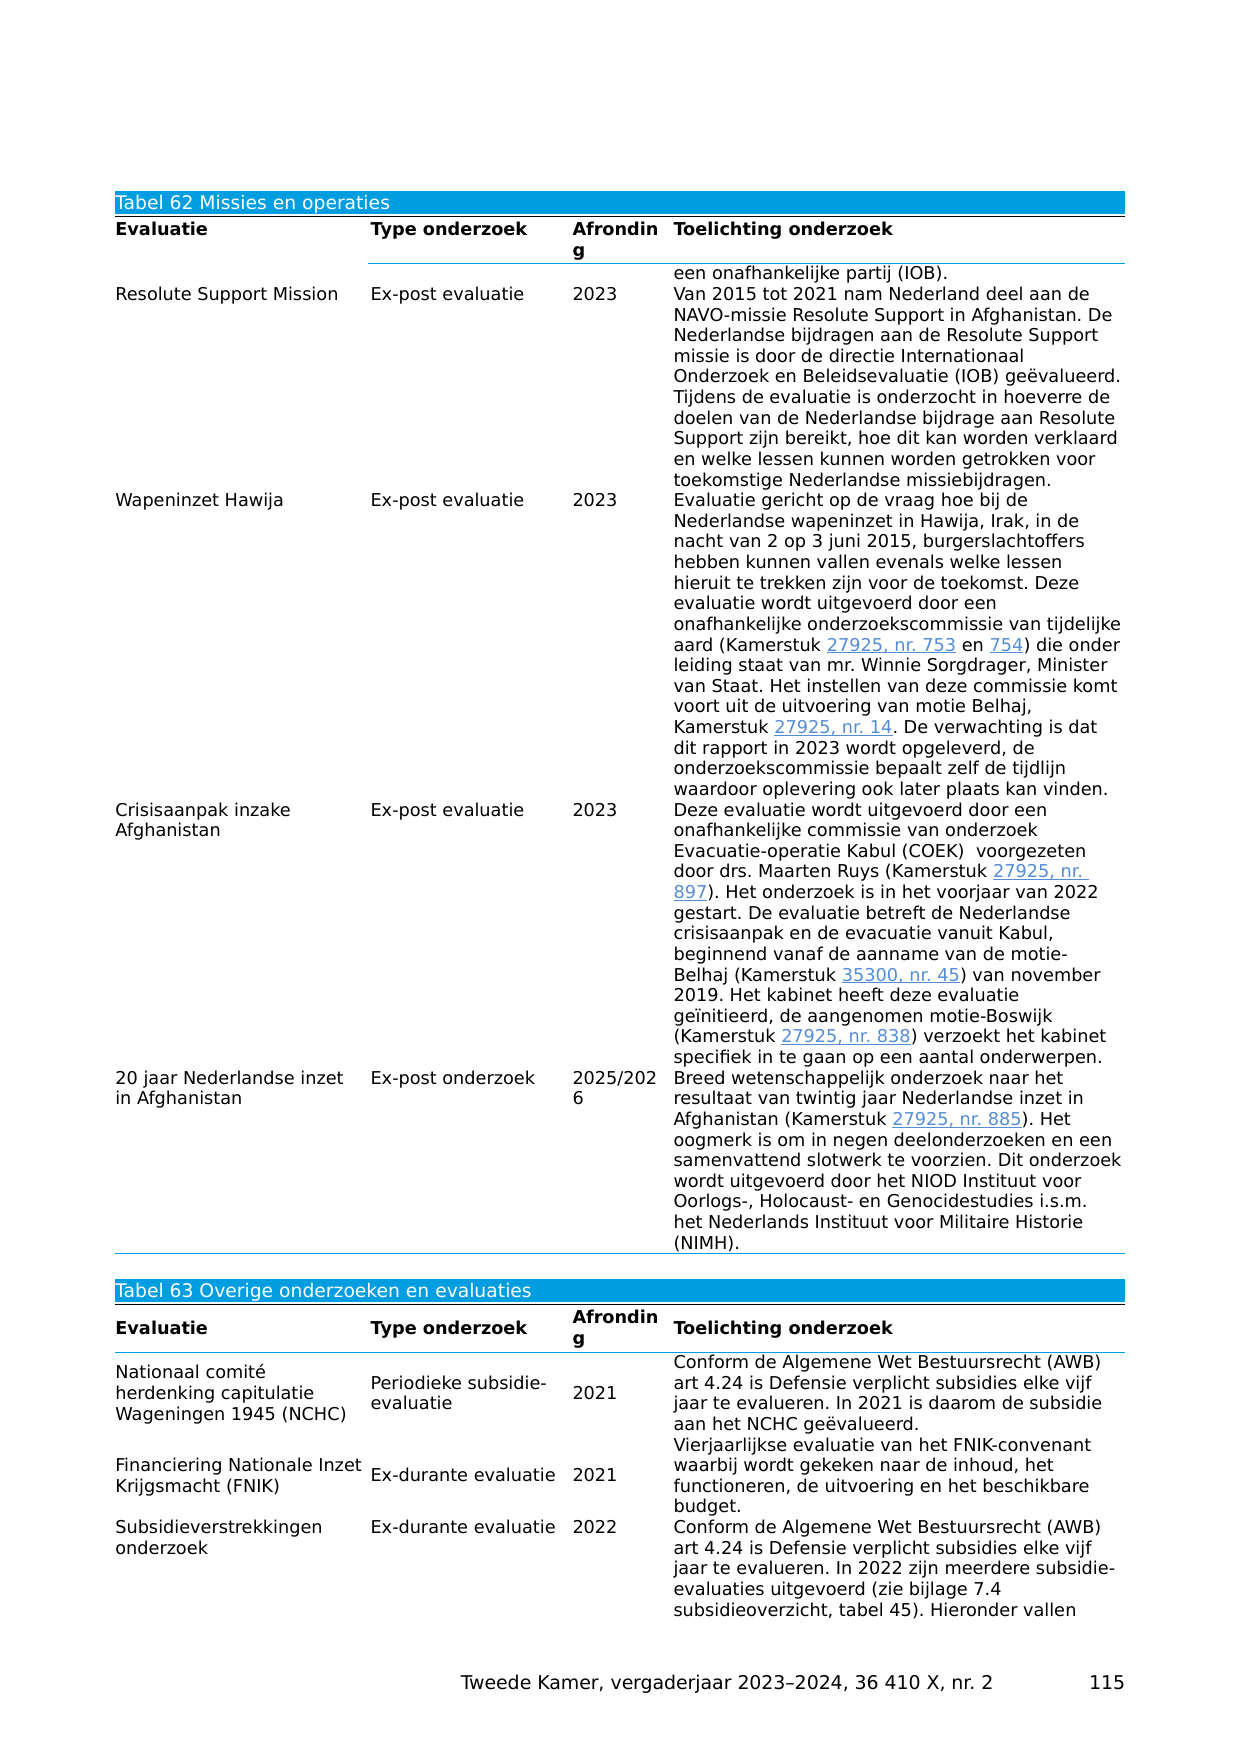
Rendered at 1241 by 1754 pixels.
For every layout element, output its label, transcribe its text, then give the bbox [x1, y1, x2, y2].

table_cell Crisisaanpak inzake Afghanistan [115, 800, 367, 1068]
table_cell Periodieke subsidie-evaluatie [368, 1353, 569, 1434]
table_cell [569, 264, 670, 284]
table_cell Evaluatie gericht op de vraag hoe bij de Nederlandse wapeninzet in Hawija, Irak, in de nacht van 2 op 3 juni 2015, burgerslachtoffers hebben kunnen vallen evenals welke lessen hieruit te trekken zijn voor de toekomst. Deze evaluatie wordt uitgevoerd door een onafhankelijke onderzoekscommissie van tijdelijke aard (Kamerstuk 27925, nr. 753 en 754) die onder leiding staat van mr. Winnie Sorgdrager, Minister van Staat. Het instellen van deze commissie komt voort uit de uitvoering van motie Belhaj, Kamerstuk 27925, nr. 14. De verwachting is dat dit rapport in 2023 wordt opgeleverd, de onderzoekscommissie bepaalt zelf de tijdlijn waardoor oplevering ook later plaats kan vinden. [670, 490, 1125, 799]
table_cell [368, 264, 569, 284]
table_cell een onafhankelijke partij (IOB). [670, 264, 1125, 284]
table_cell Ex-post evaluatie [368, 284, 569, 490]
table_cell 2025/2026 [569, 1068, 670, 1253]
table_cell Financiering Nationale Inzet Krijgsmacht (FNIK) [115, 1435, 367, 1517]
table_cell Conform de Algemene Wet Bestuursrecht (AWB) art 4.24 is Defensie verplicht subsidies elke vijf jaar te evalueren. In 2021 is daarom de subsidie aan het NCHC geëvalueerd. [670, 1353, 1125, 1434]
table_cell Subsidieverstrekkingen onderzoek [115, 1517, 367, 1620]
table_cell Ex-post evaluatie [368, 800, 569, 1068]
table_cell 2021 [569, 1435, 670, 1517]
table_cell Type onderzoek [368, 1305, 569, 1351]
table_cell 2023 [569, 800, 670, 1068]
table_cell Van 2015 tot 2021 nam Nederland deel aan de NAVO-missie Resolute Support in Afghanistan. De Nederlandse bijdragen aan de Resolute Support missie is door de directie Internationaal Onderzoek en Beleidsevaluatie (IOB) geëvalueerd. Tijdens de evaluatie is onderzocht in hoeverre de doelen van de Nederlandse bijdrage aan Resolute Support zijn bereikt, hoe dit kan worden verklaard en welke lessen kunnen worden getrokken voor toekomstige Nederlandse missiebijdragen. [670, 284, 1125, 490]
table_cell 20 jaar Nederlandse inzet in Afghanistan [115, 1068, 367, 1253]
table_cell Type onderzoek [368, 217, 569, 263]
table_cell Deze evaluatie wordt uitgevoerd door een onafhankelijke commissie van onderzoek Evacuatie-operatie Kabul (COEK) voorgezeten door drs. Maarten Ruys (Kamerstuk 27925, nr. 897). Het onderzoek is in het voorjaar van 2022 gestart. De evaluatie betreft de Nederlandse crisisaanpak en de evacuatie vanuit Kabul, beginnend vanaf de aanname van de motie-Belhaj (Kamerstuk 35300, nr. 45) van november 2019. Het kabinet heeft deze evaluatie geïnitieerd, de aangenomen motie-Boswijk (Kamerstuk 27925, nr. 838) verzoekt het kabinet specifiek in te gaan op een aantal onderwerpen. [670, 800, 1125, 1068]
table_cell Nationaal comité herdenking capitulatie Wageningen 1945 (NCHC) [115, 1353, 367, 1434]
table_cell Afronding [569, 1305, 670, 1351]
table_cell Evaluatie [115, 217, 367, 263]
table_cell Breed wetenschappelijk onderzoek naar het resultaat van twintig jaar Nederlandse inzet in Afghanistan (Kamerstuk 27925, nr. 885). Het oogmerk is om in negen deelonderzoeken en een samenvattend slotwerk te voorzien. Dit onderzoek wordt uitgevoerd door het NIOD Instituut voor Oorlogs-, Holocaust- en Genocidestudies i.s.m. het Nederlands Instituut voor Militaire Historie (NIMH). [670, 1068, 1125, 1253]
table_cell Evaluatie [115, 1305, 367, 1351]
table_cell Vierjaarlijkse evaluatie van het FNIK-convenant waarbij wordt gekeken naar de inhoud, het functioneren, de uitvoering en het beschikbare budget. [670, 1435, 1125, 1517]
table_cell Toelichting onderzoek [670, 217, 1125, 263]
table_cell Resolute Support Mission [115, 284, 367, 490]
table_cell 2023 [569, 490, 670, 799]
table_cell Toelichting onderzoek [670, 1305, 1125, 1351]
table_cell Afronding [569, 217, 670, 263]
table_cell Ex-post onderzoek [368, 1068, 569, 1253]
table_cell 2022 [569, 1517, 670, 1620]
table_cell 2023 [569, 284, 670, 490]
table_cell Ex-durante evaluatie [368, 1435, 569, 1517]
table_cell Ex-post evaluatie [368, 490, 569, 799]
table_cell 2021 [569, 1353, 670, 1434]
table_cell Ex-durante evaluatie [368, 1517, 569, 1620]
table_cell [115, 263, 367, 284]
table_cell Conform de Algemene Wet Bestuursrecht (AWB) art 4.24 is Defensie verplicht subsidies elke vijf jaar te evalueren. In 2022 zijn meerdere subsidie-evaluaties uitgevoerd (zie bijlage 7.4 subsidieoverzicht, tabel 45). Hieronder vallen [670, 1517, 1125, 1620]
table_cell Wapeninzet Hawija [115, 490, 367, 799]
